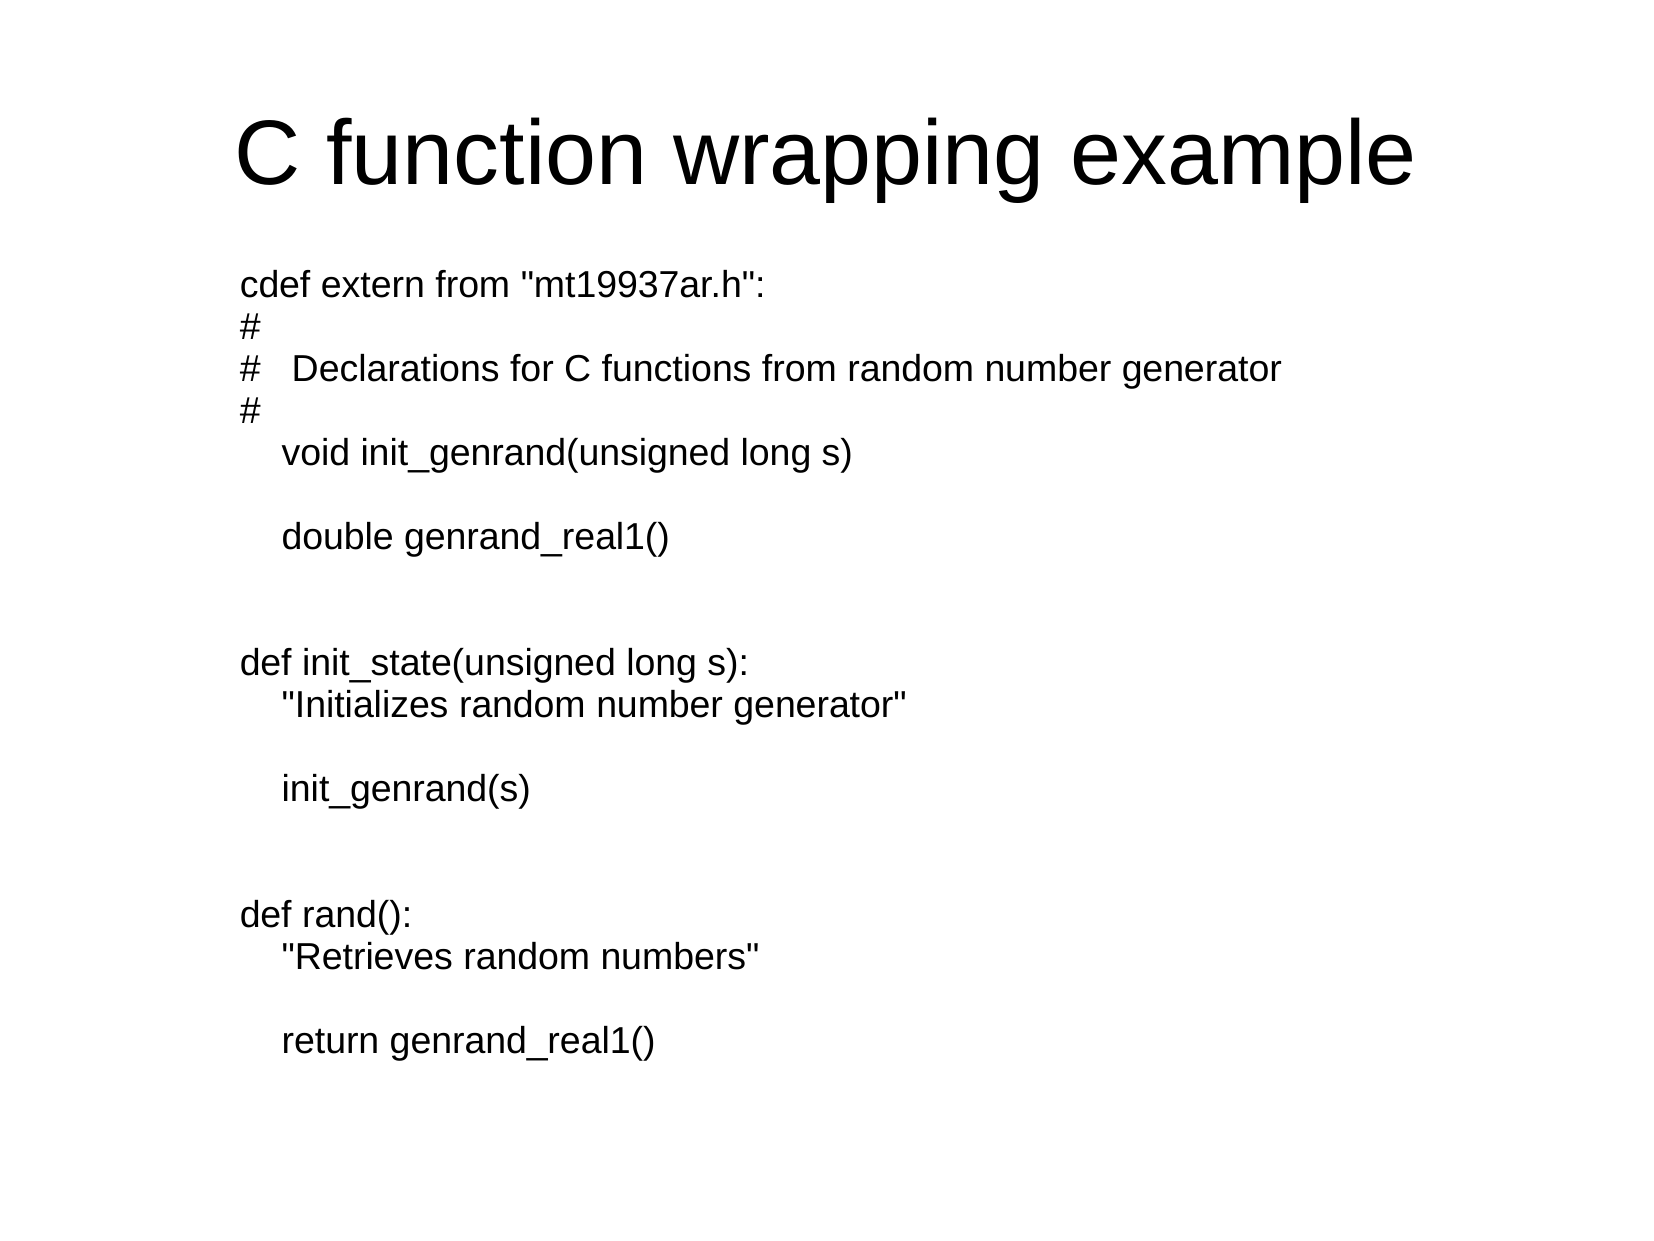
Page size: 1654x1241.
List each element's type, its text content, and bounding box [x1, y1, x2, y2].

text_box cdef extern from "mt19937ar.h": # # Declarations for C functions from random number generator # void init_genrand(unsigned long s) double genrand_real1() def init_state(unsigned long s): "Initializes random number generator" init_genrand(s) def rand(): "Retrieves random numbers" return genrand_real1() [225, 256, 1299, 1070]
title C function wrapping example [82, 49, 1571, 257]
